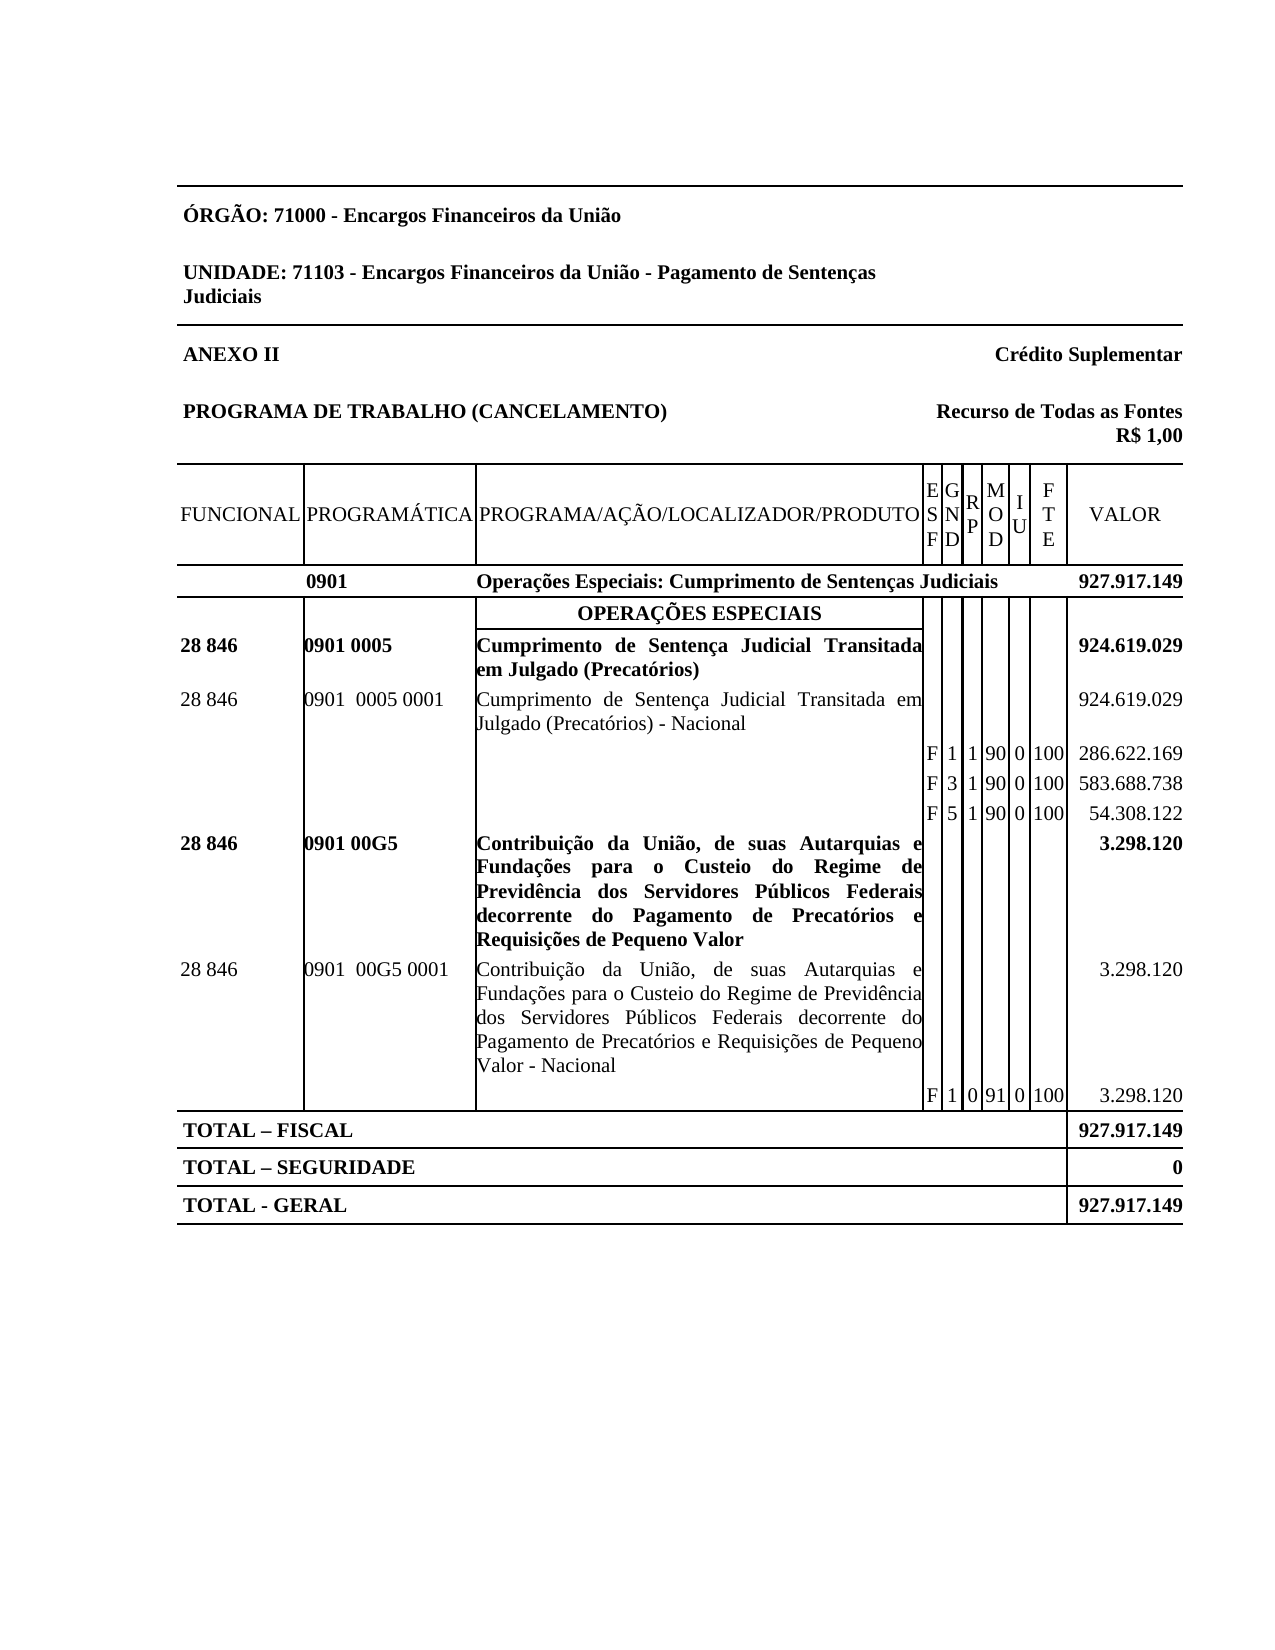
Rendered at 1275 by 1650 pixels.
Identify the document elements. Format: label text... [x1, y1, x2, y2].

table_cell [177, 598, 303, 628]
table_cell [924, 828, 941, 954]
table_cell ÓRGÃO: 71000 - Encargos Financeiros da União [177, 187, 1183, 244]
table_cell [943, 628, 961, 684]
table_cell PROGRAMA DE TRABALHO (CANCELAMENTO) [177, 383, 923, 463]
table_cell [1031, 628, 1066, 684]
table_cell 0901 00G5 0001 [305, 954, 475, 1080]
table_cell 0901 0005 [305, 628, 475, 684]
table_cell 91 [983, 1080, 1008, 1110]
table_cell 583.688.738 [1068, 768, 1183, 798]
table_cell TOTAL - GERAL [177, 1187, 1066, 1222]
table_cell 1 [964, 768, 981, 798]
table_cell 924.619.029 [1068, 684, 1183, 738]
table_cell [177, 1225, 1067, 1260]
table_cell 28 846 [177, 954, 303, 1080]
table_cell TOTAL – FISCAL [177, 1112, 1066, 1147]
table_cell Crédito Suplementar [923, 326, 1183, 382]
table_cell [1031, 954, 1066, 1080]
table_cell 0 [1010, 798, 1029, 827]
table_cell 28 846 [177, 628, 303, 684]
table_cell [1010, 828, 1029, 954]
table_cell [983, 684, 1008, 738]
table_cell [177, 148, 1067, 185]
table_cell ANEXO II [177, 326, 923, 382]
table_cell [177, 1080, 303, 1110]
table_cell [943, 954, 961, 1080]
table_cell [477, 798, 922, 827]
table_cell 100 [1031, 798, 1066, 827]
table_cell 100 [1031, 768, 1066, 798]
table_cell [1068, 598, 1183, 628]
table_cell [1067, 148, 1183, 185]
table_cell [964, 598, 981, 628]
table_cell 0 [1068, 1149, 1183, 1185]
table_cell Cumprimento de Sentença Judicial Transitada em Julgado (Precatórios) [477, 630, 922, 684]
table_cell E S F [924, 465, 941, 564]
table_cell 0901 00G5 [305, 828, 475, 954]
table_cell [964, 954, 981, 1080]
table_cell Operações Especiais [477, 598, 922, 628]
table_cell [305, 738, 475, 768]
table_cell [943, 828, 961, 954]
table_cell Cumprimento de Sentença Judicial Transitada em Julgado (Precatórios) - Nacional [477, 684, 922, 738]
table_cell 286.622.169 [1068, 738, 1183, 768]
table_cell [177, 738, 303, 768]
table_cell [1067, 1225, 1183, 1260]
table_cell 927.917.149 [1067, 566, 1183, 596]
table_cell [924, 684, 941, 738]
table_cell 90 [983, 768, 1008, 798]
table_cell Contribuição da União, de suas Autarquias e Fundações para o Custeio do Regime de Previdência dos Servidores Públicos Federais decorrente do Pagamento de Precatórios e Requisições de Pequeno Valor [477, 828, 922, 954]
table_cell [305, 798, 475, 827]
table_cell 0 [1010, 738, 1029, 768]
table_cell [1031, 828, 1066, 954]
table_cell [1031, 684, 1066, 738]
table_cell [177, 798, 303, 827]
table_cell Recurso de Todas as Fontes R$ 1,00 [923, 383, 1183, 463]
table_cell [924, 598, 941, 628]
table_cell F [924, 1080, 941, 1110]
table_cell [964, 628, 981, 684]
table_cell 28 846 [177, 684, 303, 738]
table_cell [923, 244, 1183, 324]
table_cell [177, 768, 303, 798]
table_cell [305, 1080, 475, 1110]
table_cell 90 [983, 738, 1008, 768]
table_cell 924.619.029 [1068, 628, 1183, 684]
table_cell 0 [1010, 768, 1029, 798]
table_cell 927.917.149 [1068, 1112, 1183, 1147]
table_cell I U [1010, 465, 1029, 564]
table_cell [924, 954, 941, 1080]
table_cell [477, 738, 922, 768]
table_cell [477, 1080, 922, 1110]
table_cell [983, 954, 1008, 1080]
table_cell [964, 828, 981, 954]
table_cell 1 [964, 798, 981, 827]
table_cell PROGRAMÁTICA [305, 465, 475, 564]
table_cell Operações Especiais: Cumprimento de Sentenças Judiciais [476, 566, 1067, 596]
table_cell G N D [943, 465, 961, 564]
table_cell [477, 768, 922, 798]
table_cell 100 [1031, 738, 1066, 768]
table_cell 28 846 [177, 828, 303, 954]
table_cell 0901 [177, 566, 476, 596]
table_cell 3.298.120 [1068, 954, 1183, 1080]
table_cell 5 [943, 798, 961, 827]
table_cell 3.298.120 [1068, 1080, 1183, 1110]
table_cell VALOR [1068, 465, 1183, 564]
table_cell 3 [943, 768, 961, 798]
table_cell [964, 684, 981, 738]
table_cell 90 [983, 798, 1008, 827]
table_cell 0 [1010, 1080, 1029, 1110]
table_cell Contribuição da União, de suas Autarquias e Fundações para o Custeio do Regime de Previdência dos Servidores Públicos Federais decorrente do Pagamento de Precatórios e Requisições de Pequeno Valor - Nacional [477, 954, 922, 1080]
table_cell FUNCIONAL [177, 465, 303, 564]
table_cell [305, 768, 475, 798]
table_cell 100 [1031, 1080, 1066, 1110]
table_cell [943, 684, 961, 738]
table_cell [943, 598, 961, 628]
table_cell [1010, 684, 1029, 738]
table_cell 1 [964, 738, 981, 768]
table_cell F [924, 738, 941, 768]
table_cell [983, 628, 1008, 684]
table_cell [1010, 954, 1029, 1080]
table_cell [983, 598, 1008, 628]
table_cell 927.917.149 [1068, 1187, 1183, 1222]
table_cell PROGRAMA/AÇÃO/LOCALIZADOR/PRODUTO [477, 465, 922, 564]
table_cell 54.308.122 [1068, 798, 1183, 827]
table_cell UNIDADE: 71103 - Encargos Financeiros da União - Pagamento de Sentenças Judiciais [177, 244, 923, 324]
table_cell 0901 0005 0001 [305, 684, 475, 738]
table_cell 1 [943, 1080, 961, 1110]
table_cell [924, 628, 941, 684]
table_cell F T E [1031, 465, 1066, 564]
table_cell 0 [964, 1080, 981, 1110]
table_cell F [924, 768, 941, 798]
table_cell M O D [983, 465, 1008, 564]
table_cell [1031, 598, 1066, 628]
table_cell [1010, 598, 1029, 628]
table_cell 3.298.120 [1068, 828, 1183, 954]
table_cell 1 [943, 738, 961, 768]
table_cell R P [964, 465, 981, 564]
table_cell F [924, 798, 941, 827]
table_cell [983, 828, 1008, 954]
table_cell [1010, 628, 1029, 684]
table_cell [305, 598, 475, 628]
table_cell TOTAL – SEGURIDADE [177, 1149, 1066, 1185]
